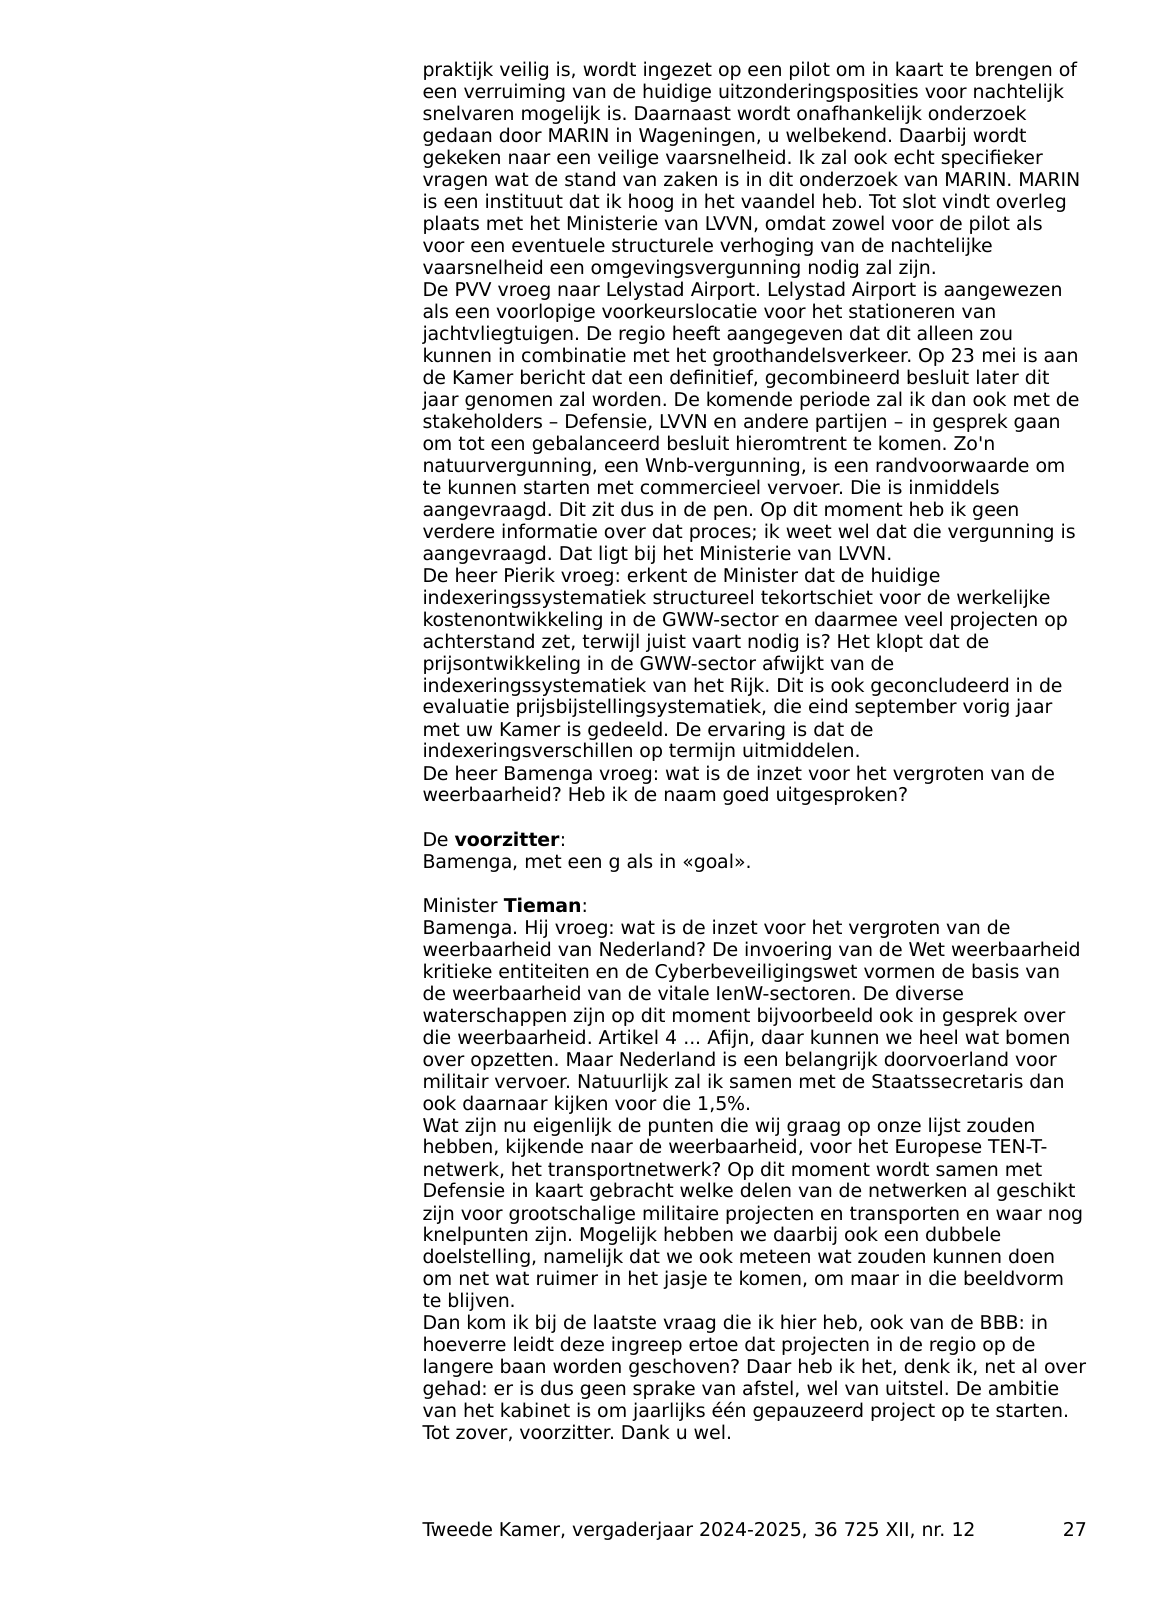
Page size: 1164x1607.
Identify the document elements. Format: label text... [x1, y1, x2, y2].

text Minister Tieman: [422, 895, 1087, 917]
text Bamenga. Hij vroeg: wat is de inzet voor het vergroten van de weerbaarheid van Nederland? De invoering van de Wet weerbaarheid kritieke entiteiten en de Cyberbeveiligingswet vormen de basis van de weerbaarheid van de vitale IenW-sectoren. De diverse waterschappen zijn op dit moment bijvoorbeeld ook in gesprek over die weerbaarheid. Artikel 4 ... Afijn, daar kunnen we heel wat bomen over opzetten. Maar Nederland is een belangrijk doorvoerland voor militair vervoer. Natuurlijk zal ik samen met de Staatssecretaris dan ook daarnaar kijken voor die 1,5%. [422, 917, 1087, 1114]
text De heer Bamenga vroeg: wat is de inzet voor het vergroten van de weerbaarheid? Heb ik de naam goed uitgesproken? [422, 762, 1087, 806]
text Dan kom ik bij de laatste vraag die ik hier heb, ook van de BBB: in hoeverre leidt deze ingreep ertoe dat projecten in de regio op de langere baan worden geschoven? Daar heb ik het, denk ik, net al over gehad: er is dus geen sprake van afstel, wel van uitstel. De ambitie van het kabinet is om jaarlijks één gepauzeerd project op te starten. [422, 1312, 1087, 1422]
text De PVV vroeg naar Lelystad Airport. Lelystad Airport is aangewezen als een voorlopige voorkeurslocatie voor het stationeren van jachtvliegtuigen. De regio heeft aangegeven dat dit alleen zou kunnen in combinatie met het groothandelsverkeer. Op 23 mei is aan de Kamer bericht dat een definitief, gecombineerd besluit later dit jaar genomen zal worden. De komende periode zal ik dan ook met de stakeholders – Defensie, LVVN en andere partijen – in gesprek gaan om tot een gebalanceerd besluit hieromtrent te komen. Zo'n natuurvergunning, een Wnb-vergunning, is een randvoorwaarde om te kunnen starten met commercieel vervoer. Die is inmiddels aangevraagd. Dit zit dus in de pen. Op dit moment heb ik geen verdere informatie over dat proces; ik weet wel dat die vergunning is aangevraagd. Dat ligt bij het Ministerie van LVVN. [422, 279, 1087, 564]
text Wat zijn nu eigenlijk de punten die wij graag op onze lijst zouden hebben, kijkende naar de weerbaarheid, voor het Europese TEN-T-netwerk, het transportnetwerk? Op dit moment wordt samen met Defensie in kaart gebracht welke delen van de netwerken al geschikt zijn voor grootschalige militaire projecten en transporten en waar nog knelpunten zijn. Mogelijk hebben we daarbij ook een dubbele doelstelling, namelijk dat we ook meteen wat zouden kunnen doen om net wat ruimer in het jasje te komen, om maar in die beeldvorm te blijven. [422, 1114, 1087, 1312]
text Bamenga, met een g als in «goal». [422, 851, 1087, 872]
text Tot zover, voorzitter. Dank u wel. [422, 1422, 1087, 1444]
text praktijk veilig is, wordt ingezet op een pilot om in kaart te brengen of een verruiming van de huidige uitzonderingsposities voor nachtelijk snelvaren mogelijk is. Daarnaast wordt onafhankelijk onderzoek gedaan door MARIN in Wageningen, u welbekend. Daarbij wordt gekeken naar een veilige vaarsnelheid. Ik zal ook echt specifieker vragen wat de stand van zaken is in dit onderzoek van MARIN. MARIN is een instituut dat ik hoog in het vaandel heb. Tot slot vindt overleg plaats met het Ministerie van LVVN, omdat zowel voor de pilot als voor een eventuele structurele verhoging van de nachtelijke vaarsnelheid een omgevingsvergunning nodig zal zijn. [422, 59, 1087, 279]
text De voorzitter: [422, 828, 1087, 851]
text De heer Pierik vroeg: erkent de Minister dat de huidige indexeringssystematiek structureel tekortschiet voor de werkelijke kostenontwikkeling in de GWW-sector en daarmee veel projecten op achterstand zet, terwijl juist vaart nodig is? Het klopt dat de prijsontwikkeling in de GWW-sector afwijkt van de indexeringssystematiek van het Rijk. Dit is ook geconcludeerd in de evaluatie prijsbijstellingsystematiek, die eind september vorig jaar met uw Kamer is gedeeld. De ervaring is dat de indexeringsverschillen op termijn uitmiddelen. [422, 564, 1087, 762]
